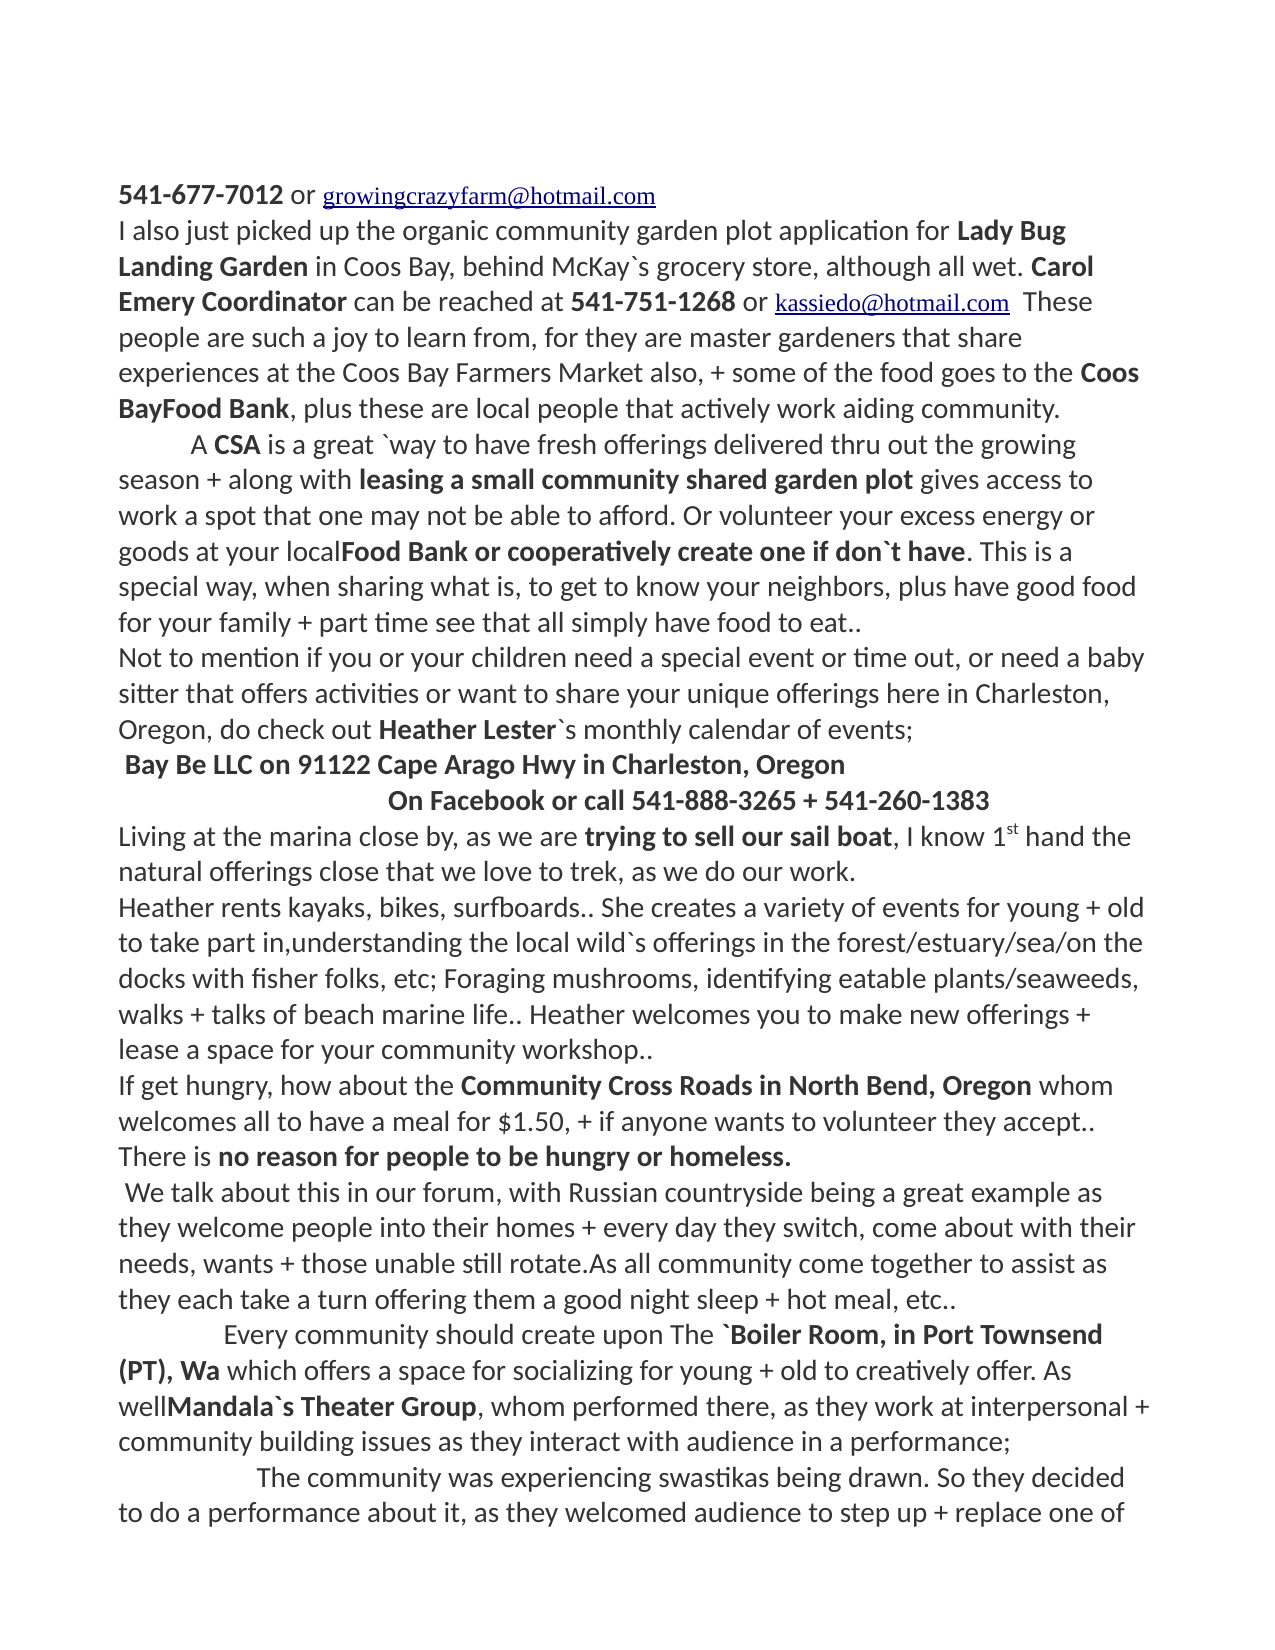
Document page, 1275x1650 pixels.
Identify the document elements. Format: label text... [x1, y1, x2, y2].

text On Facebook or call 541-888-3265 + 541-260-1383 [118, 782, 1157, 818]
text 541-677-7012 or growingcrazyfarm@hotmail.com [118, 176, 1157, 212]
text We talk about this in our forum, with Russian countryside being a great example as they welcome people into their homes + every day they switch, come about with their needs, wants + those unable still rotate.As all community come together to assist as they each take a turn offering them a good night sleep + hot meal, etc.. [118, 1174, 1157, 1316]
text Living at the marina close by, as we are trying to sell our sail boat, I know 1st hand the natural offerings close that we love to trek, as we do our work. [118, 818, 1157, 889]
text Heather rents kayaks, bikes, surfboards.. She creates a variety of events for young + old to take part in,understanding the local wild`s offerings in the forest/estuary/sea/on the docks with fisher folks, etc; Foraging mushrooms, identifying eatable plants/seaweeds, walks + talks of beach marine life.. Heather welcomes you to make new offerings + lease a space for your community workshop.. [118, 889, 1157, 1067]
text Every community should create upon The `Boiler Room, in Port Townsend (PT), Wa which offers a space for socializing for young + old to creatively offer. As wellMandala`s Theater Group, whom performed there, as they work at interpersonal + community building issues as they interact with audience in a performance; [118, 1316, 1157, 1459]
text Not to mention if you or your children need a special event or time out, or need a baby sitter that offers activities or want to share your unique offerings here in Charleston, Oregon, do check out Heather Lester`s monthly calendar of events; [118, 639, 1157, 746]
text Bay Be LLC on 91122 Cape Arago Hwy in Charleston, Oregon [118, 746, 1157, 782]
text A CSA is a great `way to have fresh offerings delivered thru out the growing season + along with leasing a small community shared garden plot gives access to work a spot that one may not be able to afford. Or volunteer your excess energy or goods at your localFood Bank or cooperatively create one if don`t have. This is a special way, when sharing what is, to get to know your neighbors, plus have good food for your family + part time see that all simply have food to eat.. [118, 426, 1157, 639]
text If get hungry, how about the Community Cross Roads in North Bend, Oregon whom welcomes all to have a meal for $1.50, + if anyone wants to volunteer they accept.. There is no reason for people to be hungry or homeless. [118, 1067, 1157, 1174]
text I also just picked up the organic community garden plot application for Lady Bug Landing Garden in Coos Bay, behind McKay`s grocery store, although all wet. Carol Emery Coordinator can be reached at 541-751-1268 or kassiedo@hotmail.com These people are such a joy to learn from, for they are master gardeners that share experiences at the Coos Bay Farmers Market also, + some of the food goes to the Coos BayFood Bank, plus these are local people that actively work aiding community. [118, 212, 1157, 426]
text The community was experiencing swastikas being drawn. So they decided to do a performance about it, as they welcomed audience to step up + replace one of [118, 1459, 1157, 1530]
